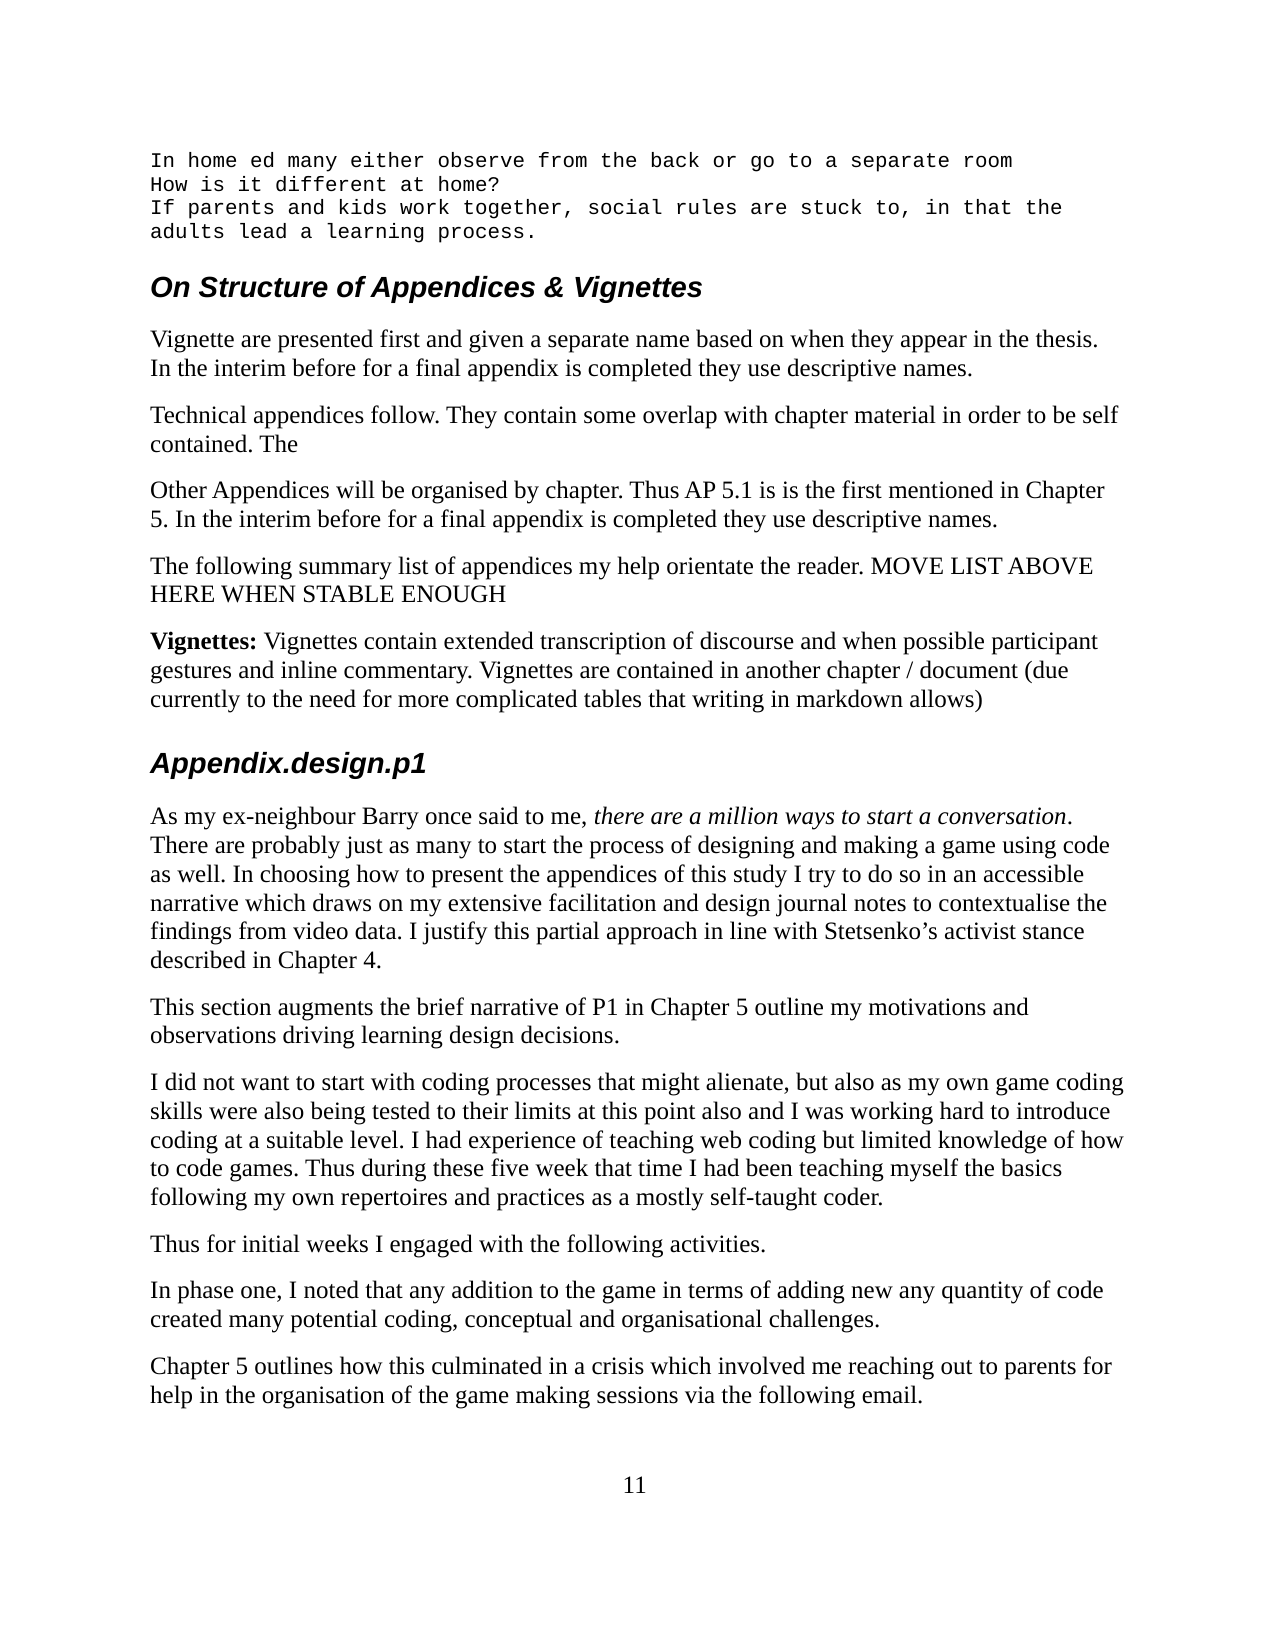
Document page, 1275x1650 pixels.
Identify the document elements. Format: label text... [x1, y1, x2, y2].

subtitle On Structure of Appendices & Vignettes [150, 269, 1125, 303]
text Technical appendices follow. They contain some overlap with chapter material in order to be self contained. The [150, 400, 1125, 457]
text In home ed many either observe from the back or go to a separate room [150, 150, 1125, 174]
text Chapter 5 outlines how this culminated in a crisis which involved me reaching out to parents for help in the organisation of the game making sessions via the following email. [150, 1351, 1125, 1408]
text The following summary list of appendices my help orientate the reader. MOVE LIST ABOVE HERE WHEN STABLE ENOUGH [150, 551, 1125, 608]
text Other Appendices will be organised by chapter. Thus AP 5.1 is is the first mentioned in Chapter 5. In the interim before for a final appendix is completed they use descriptive names. [150, 475, 1125, 533]
text As my ex-neighbour Barry once said to me, there are a million ways to start a conversation. There are probably just as many to start the process of designing and making a game using code as well. In choosing how to present the appendices of this study I try to do so in an accessible narrative which draws on my extensive facilitation and design journal notes to contextualise the findings from video data. I justify this partial approach in line with Stetsenko’s activist stance described in Chapter 4. [150, 801, 1125, 974]
text How is it different at home? [150, 174, 1125, 197]
subtitle Appendix.design.p1 [150, 746, 1125, 780]
text I did not want to start with coding processes that might alienate, but also as my own game coding skills were also being tested to their limits at this point also and I was working hard to introduce coding at a suitable level. I had experience of teaching web coding but limited knowledge of how to code games. Thus during these five week that time I had been teaching myself the basics following my own repertoires and practices as a mostly self-taught coder. [150, 1067, 1125, 1211]
text Vignette are presented first and given a separate name based on when they appear in the thesis. In the interim before for a final appendix is completed they use descriptive names. [150, 324, 1125, 382]
text Thus for initial weeks I engaged with the following activities. [150, 1229, 1125, 1258]
text In phase one, I noted that any addition to the game in terms of adding new any quantity of code created many potential coding, conceptual and organisational challenges. [150, 1276, 1125, 1333]
text Vignettes: Vignettes contain extended transcription of discourse and when possible participant gestures and inline commentary. Vignettes are contained in another chapter / document (due currently to the need for more complicated tables that writing in markdown allows) [150, 626, 1125, 712]
text If parents and kids work together, social rules are stuck to, in that the adults lead a learning process. [150, 197, 1125, 244]
text This section augments the brief narrative of P1 in Chapter 5 outline my motivations and observations driving learning design decisions. [150, 992, 1125, 1049]
